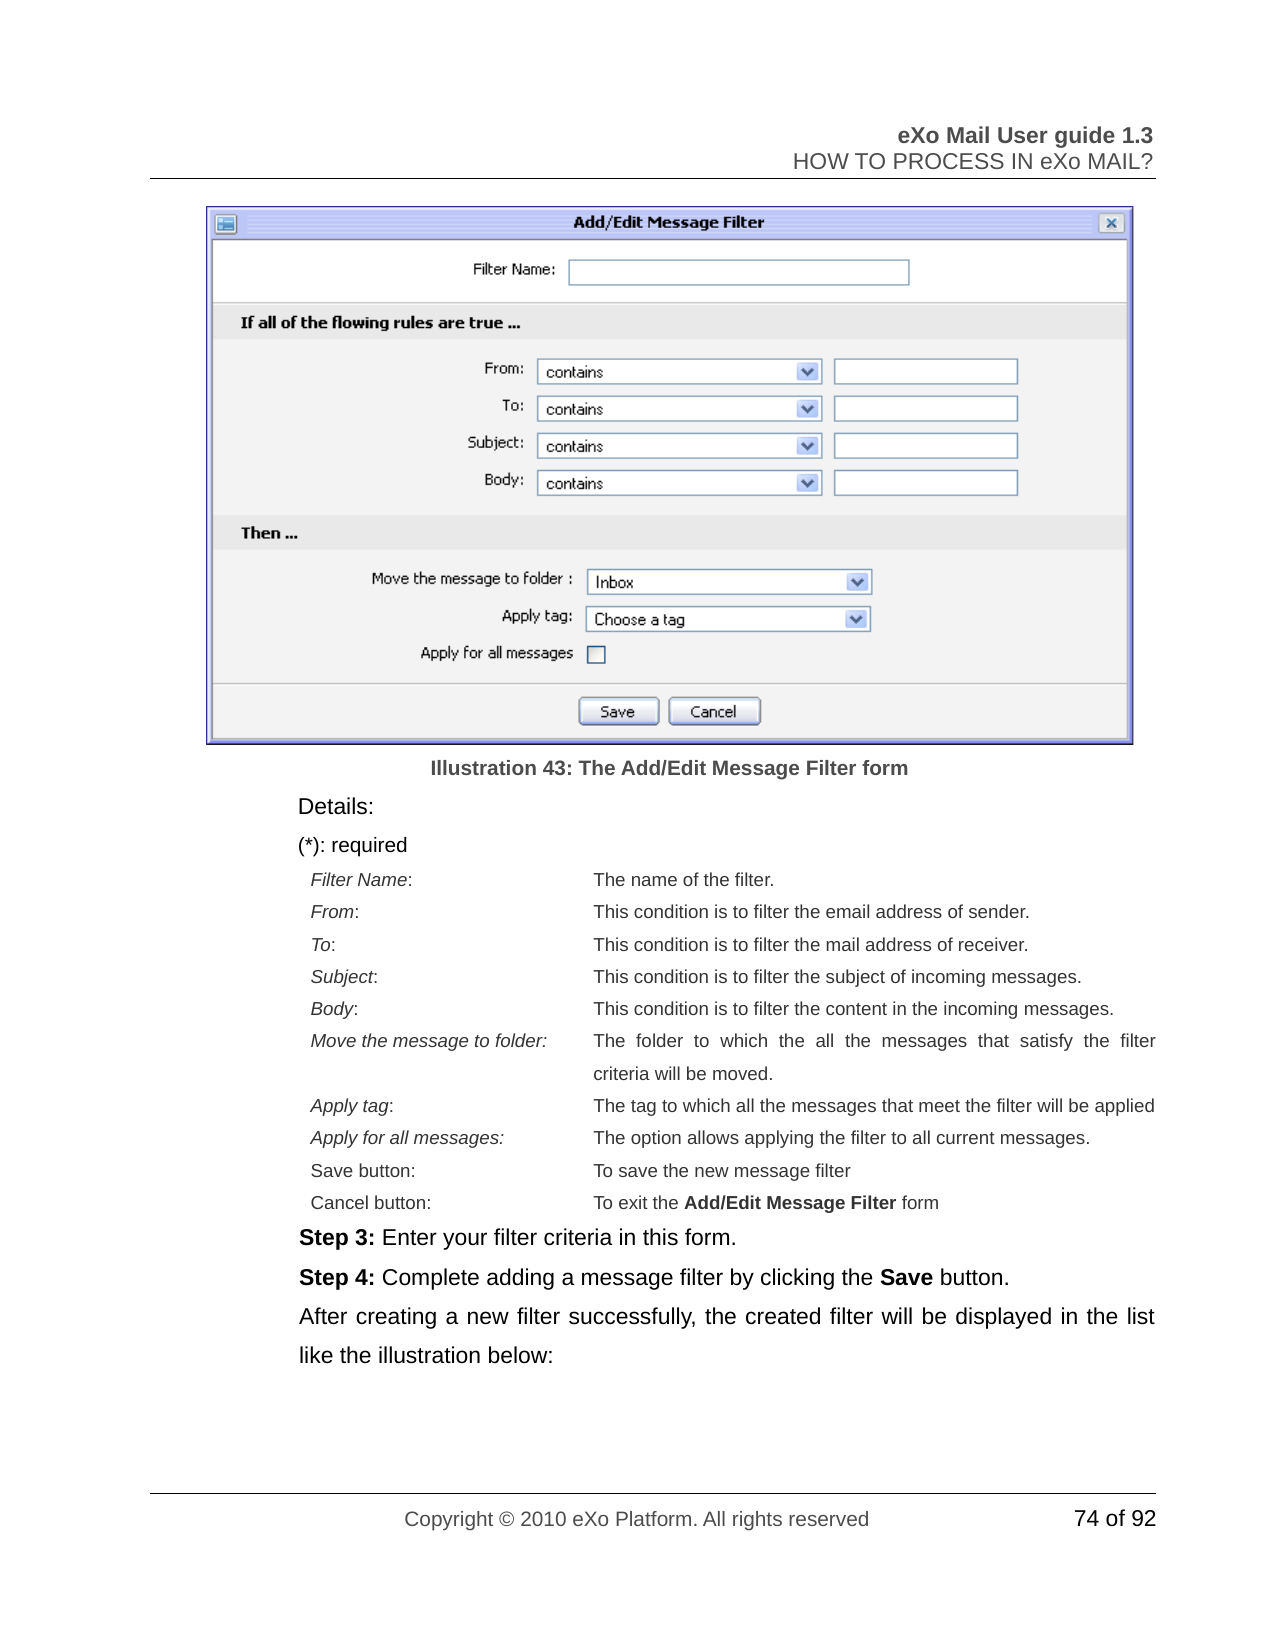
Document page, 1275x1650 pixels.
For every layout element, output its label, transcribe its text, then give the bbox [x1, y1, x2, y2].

text Subject: This condition is to filter the subject of incoming messages. [310, 966, 1156, 987]
text Body: This condition is to filter the content in the incoming messages. [310, 998, 1156, 1019]
text To: This condition is to filter the mail address of receiver. [310, 933, 1156, 955]
list Step 4: Complete adding a message filter by clicking the Save button. [261, 1263, 1156, 1290]
list Step 3: Enter your filter criteria in this form. [261, 1224, 1156, 1250]
text Save button: To save the new message filter [310, 1159, 1156, 1181]
text Move the message to folder: The folder to which the all the messages that satisfy the filter criteria will be moved. [310, 1030, 1156, 1084]
text Apply tag: The tag to which all the messages that meet the filter will be applied [310, 1095, 1156, 1116]
picture [206, 206, 1134, 745]
text Cancel button: To exit the Add/Edit Message Filter form [310, 1192, 1156, 1213]
text (*): required [298, 833, 1156, 857]
text Apply for all messages: The option allows applying the filter to all current messages. [310, 1127, 1156, 1149]
text Details: [298, 745, 1156, 820]
text Filter Name: The name of the filter. [310, 869, 1156, 890]
list After creating a new filter successfully, the created filter will be displayed in the list like the illustration below: [261, 1303, 1156, 1369]
text Illustration 43: The Add/Edit Message Filter form [206, 745, 1133, 780]
text From: This condition is to filter the email address of sender. [310, 901, 1156, 923]
